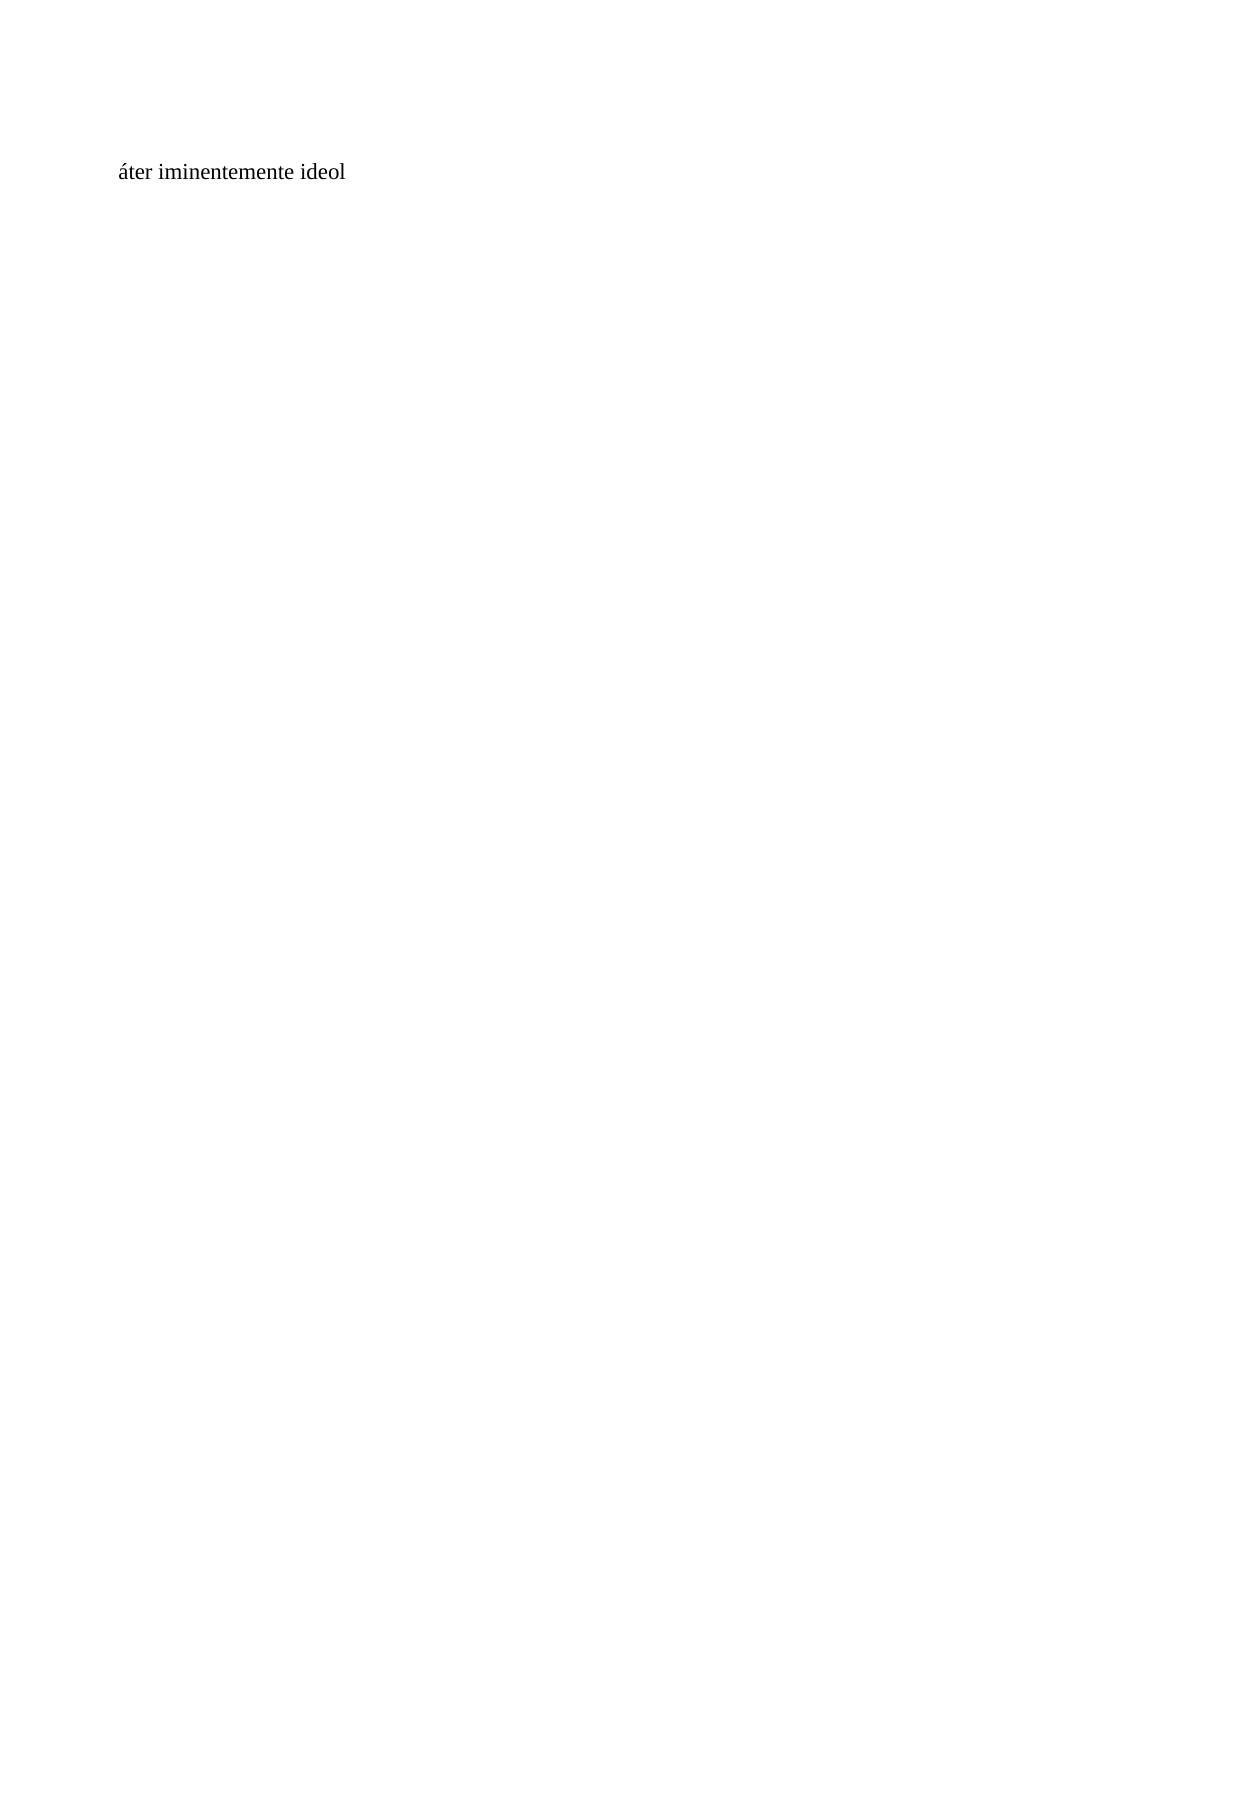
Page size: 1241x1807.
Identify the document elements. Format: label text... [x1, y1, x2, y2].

text áter iminentemente ideol [118, 158, 1164, 184]
